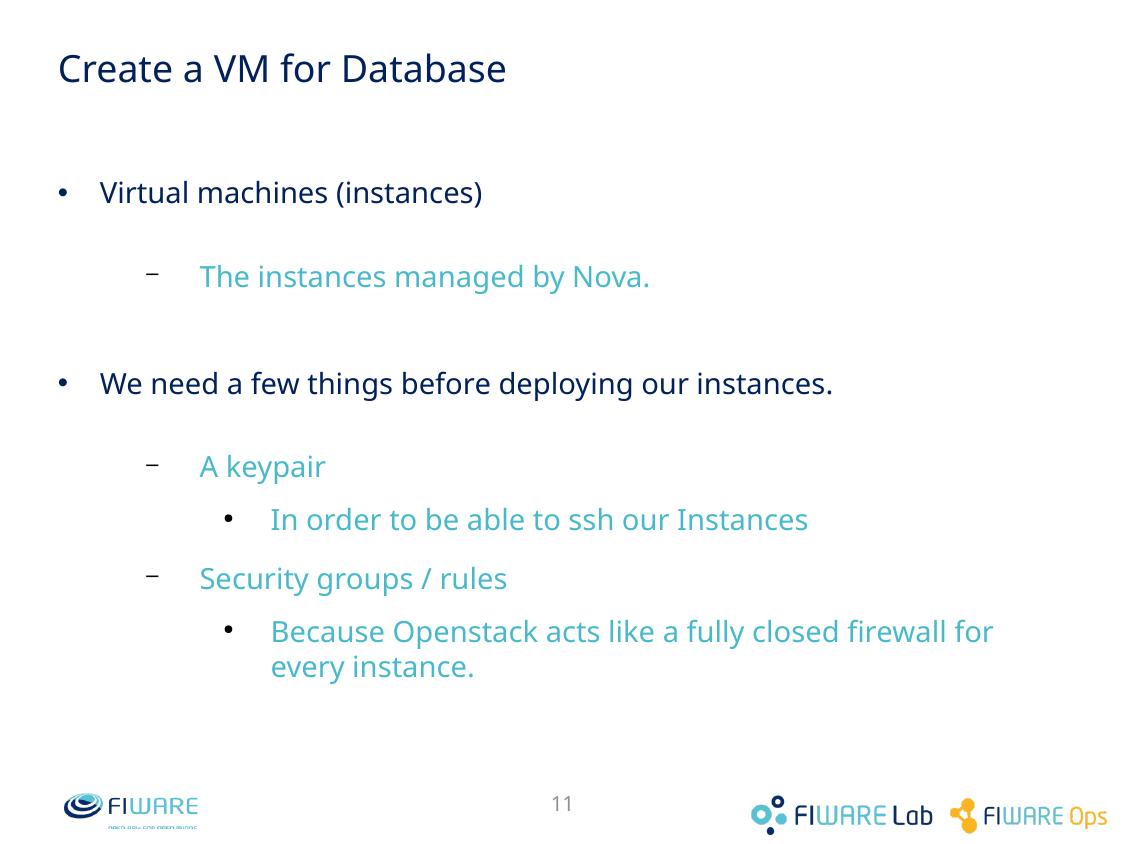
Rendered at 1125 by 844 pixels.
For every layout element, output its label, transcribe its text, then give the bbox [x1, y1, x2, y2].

picture [739, 782, 939, 843]
title Create a VM for Database [42, 35, 1021, 99]
picture [60, 789, 203, 829]
slide_number [498, 782, 626, 827]
picture [945, 793, 1113, 840]
list Virtual machines (instances) The instances managed by Nova. We need a few things before deploying our instances. A keypair In order to be able to ssh our Instances Security groups / rules Because Openstack acts like a fully closed firewall for every instance. [42, 167, 1090, 774]
